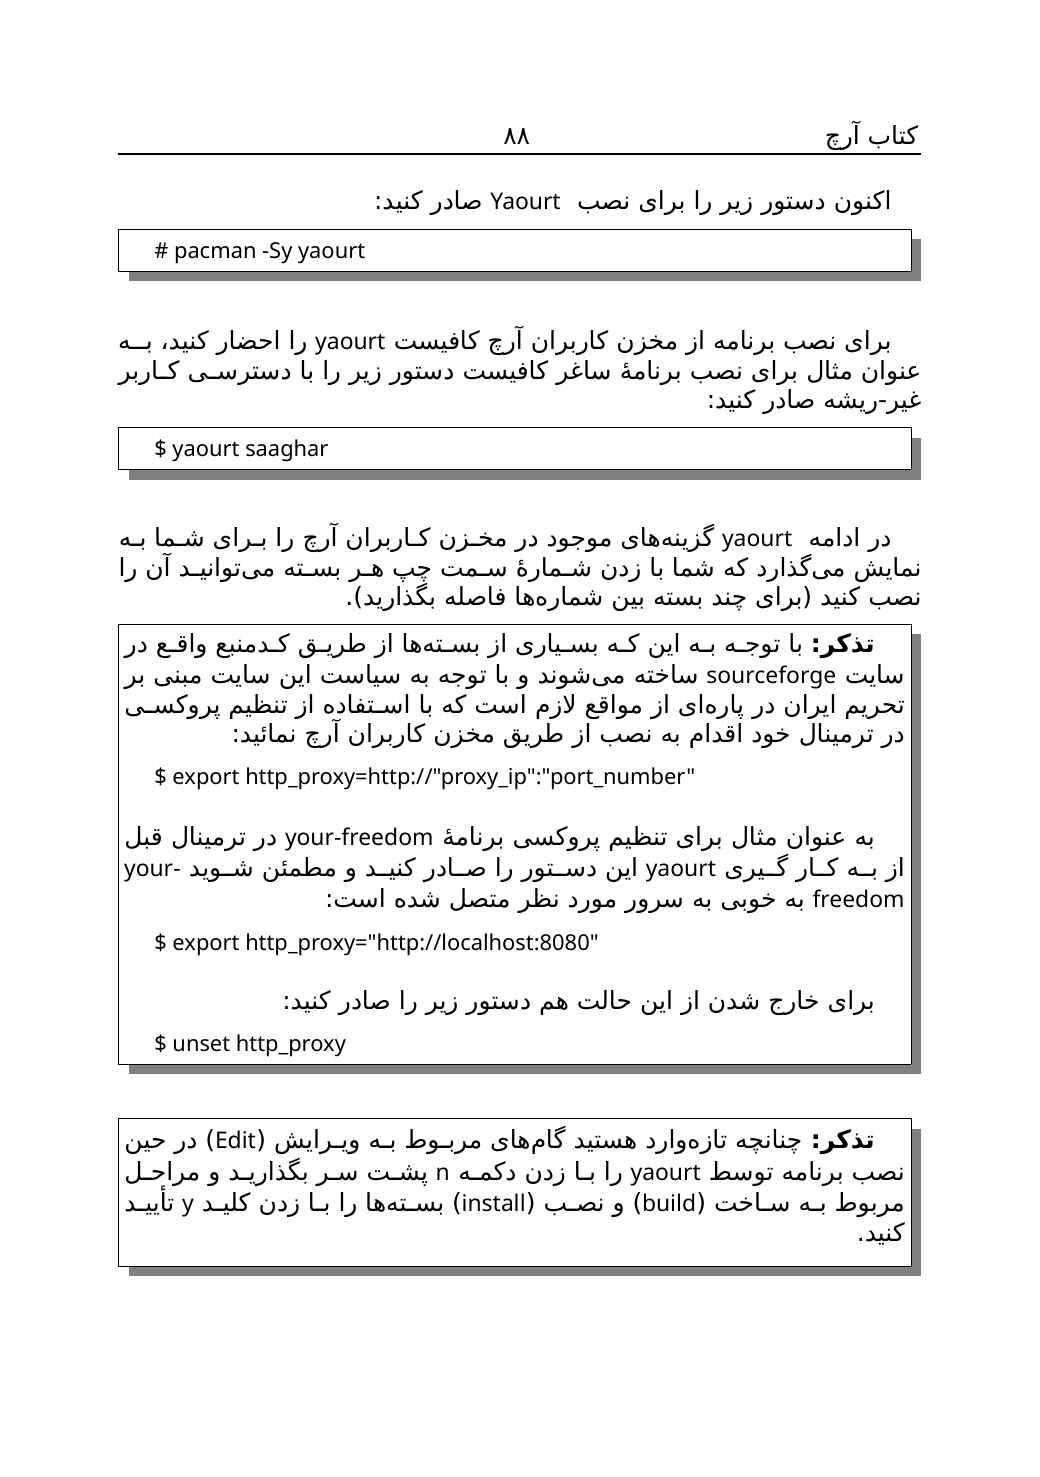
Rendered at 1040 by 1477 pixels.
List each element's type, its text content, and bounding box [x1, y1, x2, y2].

table_header تذکر: چنانچه تازه‌وارد هستید گام‌های مربوط به ویرایش (Edit) در حین نصب برنامه توسط yaourt را با زدن دکمه n پشت سر بگذارید و مراحل مربوط به ساخت (build) و نصب (install) بسته‌ها را با زدن کلید y تأیید کنید. [119, 1119, 911, 1266]
text در ادامه yaourt گزینه‌های موجود در مخزن کاربران آرچ را برای شما به نمایش می‌گذارد که شما با زدن شمارهٔ سمت چپ هر بسته می‌توانید آن را نصب کنید (برای چند بسته بین شماره‌ها فاصله بگذارید). [118, 521, 921, 611]
text برای نصب برنامه از مخزن کاربران آرچ کافیست yaourt را احضار کنید، به عنوان مثال برای نصب برنامهٔ ساغر کافیست دستور زیر را با دسترسی کاربر غیر-ریشه صادر کنید: [118, 325, 921, 415]
table_header $ yaourt saaghar [119, 428, 911, 469]
table_header # pacman -Sy yaourt [119, 230, 911, 271]
table_header تذکر: با توجه به این که بسیاری از بسته‌ها از طریق کدمنبع واقع در سایت sourceforge ساخته می‌شوند و با توجه به سیاست این سایت مبنی بر تحریم ایران در پاره‌ای از مواقع لازم است که با استفاده از تنظیم پروکسی در ترمینال خود اقدام به نصب از طریق مخزن کاربران آرچ نمائید: $ export http_proxy=http://"proxy_ip":"port_number" به عنوان مثال برای تنظیم پروکسی برنامهٔ your-freedom در ترمینال قبل از به کار گیری yaourt این دستور را صادر کنید و مطمئن شوید your-freedom به خوبی به سرور مورد نظر متصل شده است: $ export http_proxy="http://localhost:8080" برای خارج شدن از این حالت هم دستور زیر را صادر کنید: $ unset http_proxy [119, 625, 911, 1064]
text اکنون دستور زیر را برای نصب Yaourt صادر کنید: [118, 185, 921, 216]
